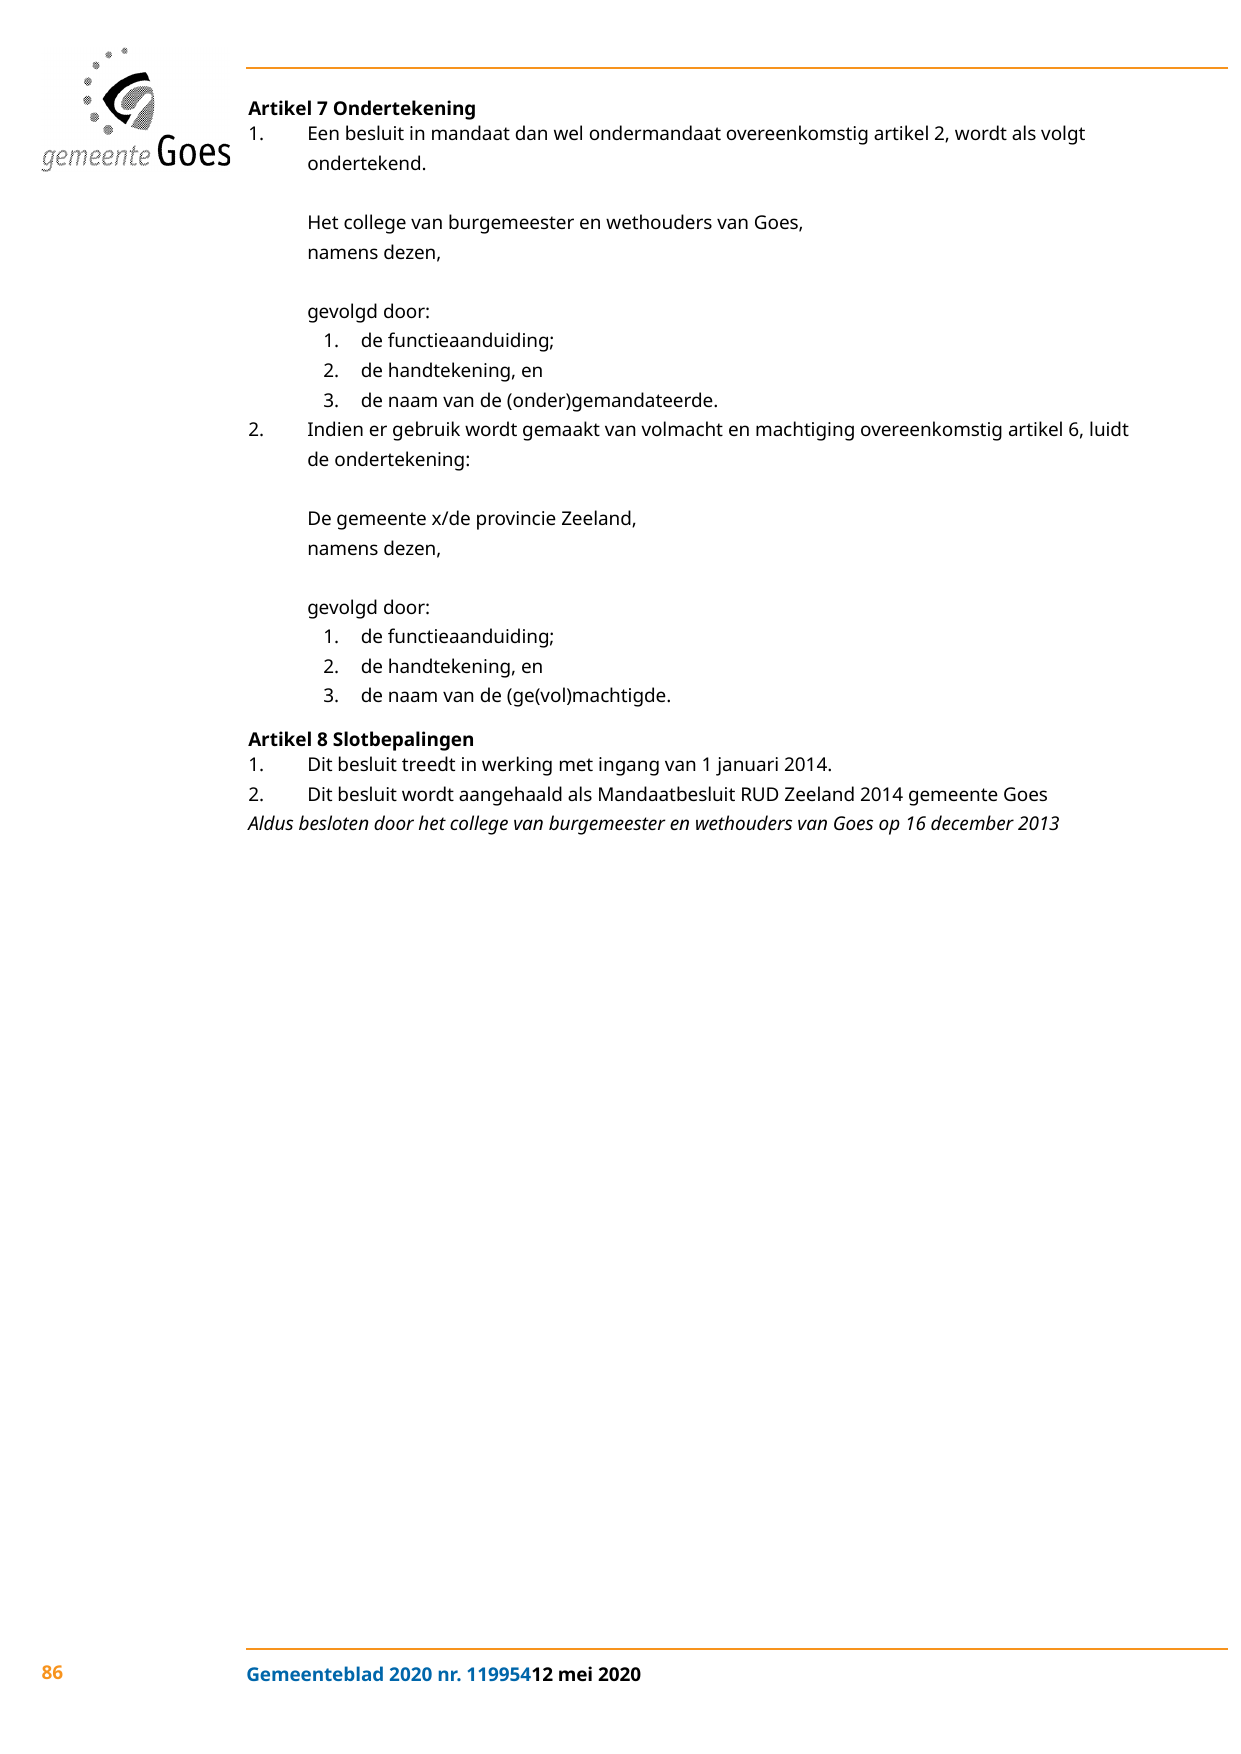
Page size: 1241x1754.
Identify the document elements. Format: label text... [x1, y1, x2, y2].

list Een besluit in mandaat dan wel ondermandaat overeenkomstig artikel 2, wordt als volgt ondertekend. [248, 121, 1152, 176]
list De gemeente x/de provincie Zeeland, [248, 505, 1152, 531]
list Het college van burgemeester en wethouders van Goes, [248, 209, 1152, 235]
list namens dezen, [248, 239, 1152, 264]
list gevolgd door: [248, 298, 1152, 324]
list gevolgd door: [248, 594, 1152, 619]
picture [41, 47, 231, 172]
text Artikel 7 Ondertekening [248, 95, 1152, 121]
list de functieaanduiding; [323, 328, 1152, 353]
list de naam van de (ge(vol)machtigde. [323, 683, 1152, 708]
list Dit besluit treedt in werking met ingang van 1 januari 2014. [248, 751, 1152, 777]
text Artikel 8 Slotbepalingen [248, 726, 1152, 751]
list de naam van de (onder)gemandateerde. [323, 387, 1152, 412]
list namens dezen, [248, 535, 1152, 560]
list Dit besluit wordt aangehaald als Mandaatbesluit RUD Zeeland 2014 gemeente Goes [248, 781, 1152, 807]
list de functieaanduiding; [323, 623, 1152, 649]
list Indien er gebruik wordt gemaakt van volmacht en machtiging overeenkomstig artikel 6, luidt de ondertekening: [248, 416, 1152, 472]
list de handtekening, en [323, 357, 1152, 383]
text Aldus besloten door het college van burgemeester en wethouders van Goes op 16 december 2013 [248, 811, 1152, 836]
list de handtekening, en [323, 653, 1152, 679]
